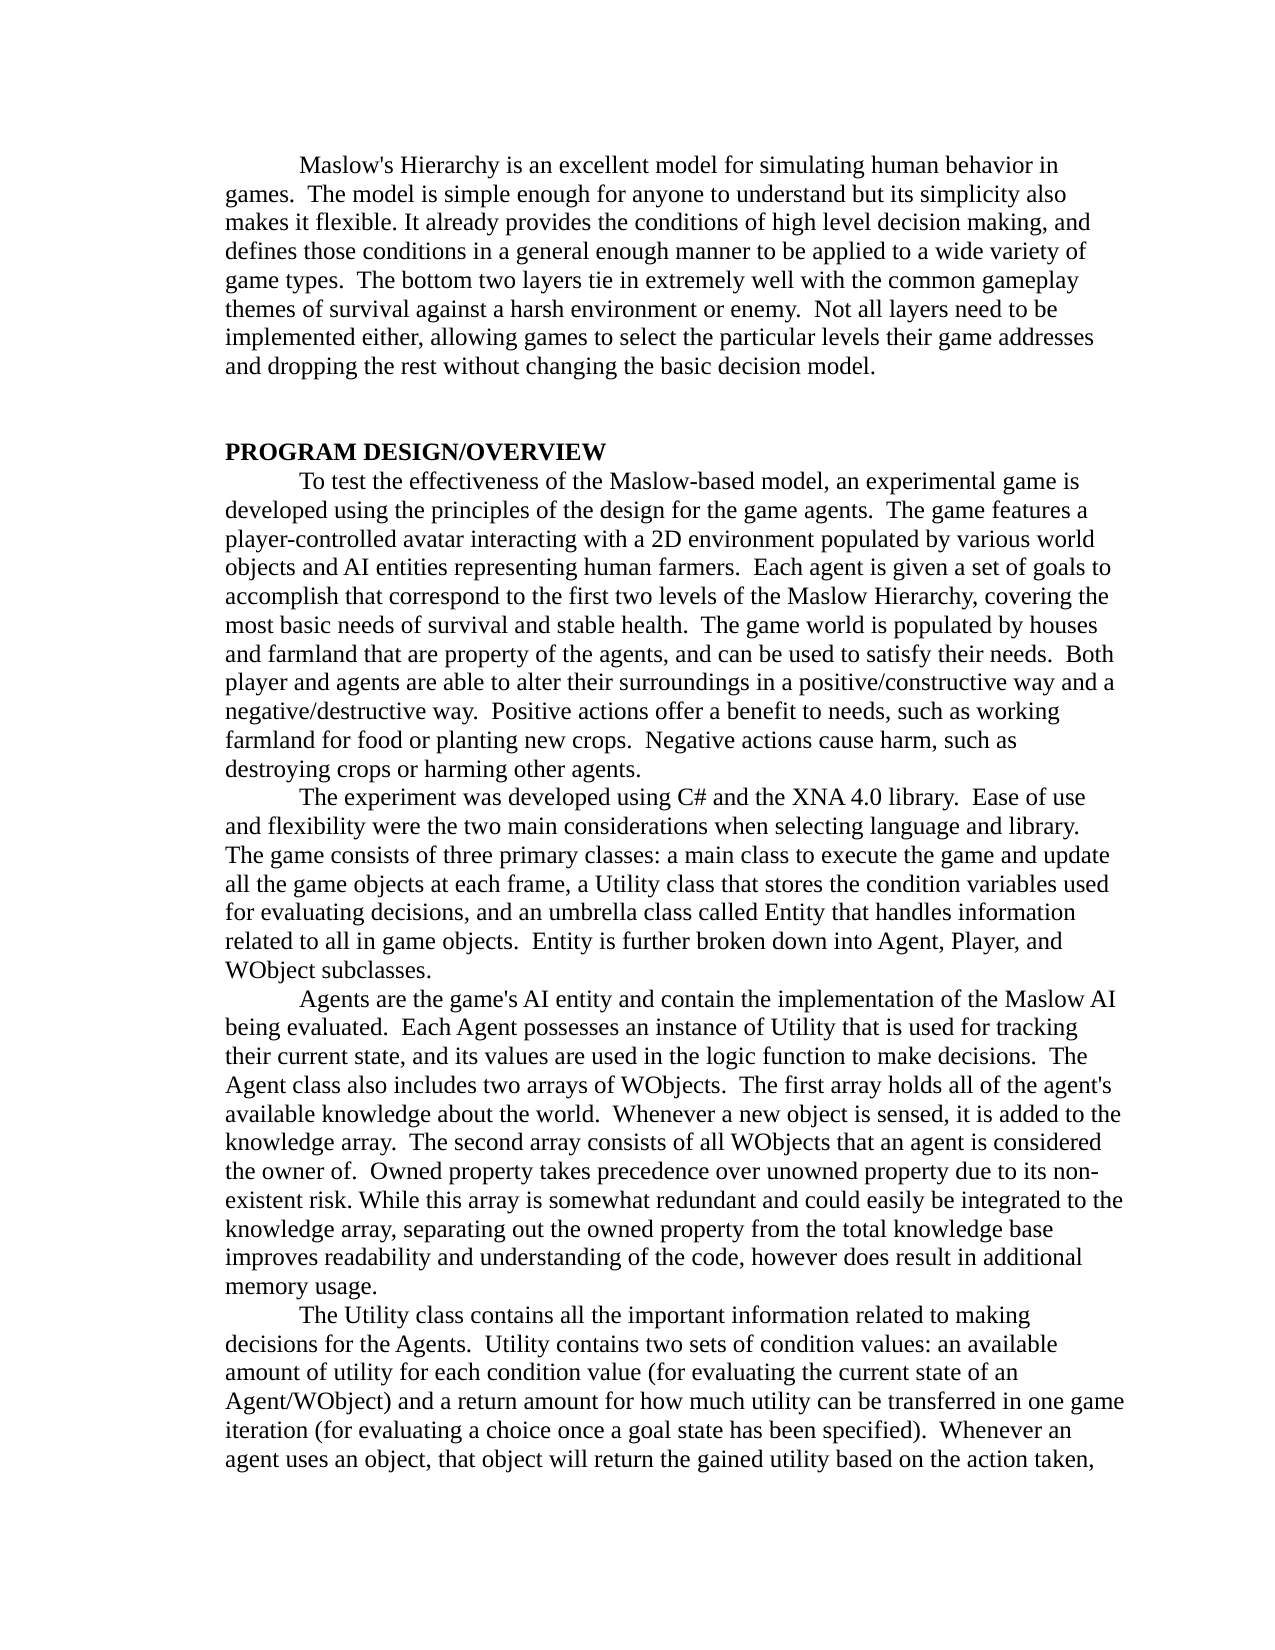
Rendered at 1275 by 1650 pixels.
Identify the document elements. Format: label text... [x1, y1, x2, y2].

text PROGRAM DESIGN/OVERVIEW [225, 437, 1125, 466]
text The experiment was developed using C# and the XNA 4.0 library. Ease of use and flexibility were the two main considerations when selecting language and library. The game consists of three primary classes: a main class to execute the game and update all the game objects at each frame, a Utility class that stores the condition variables used for evaluating decisions, and an umbrella class called Entity that handles information related to all in game objects. Entity is further broken down into Agent, Player, and WObject subclasses. [225, 782, 1125, 984]
text Maslow's Hierarchy is an excellent model for simulating human behavior in games. The model is simple enough for anyone to understand but its simplicity also makes it flexible. It already provides the conditions of high level decision making, and defines those conditions in a general enough manner to be applied to a wide variety of game types. The bottom two layers tie in extremely well with the common gameplay themes of survival against a harsh environment or enemy. Not all layers need to be implemented either, allowing games to select the particular levels their game addresses and dropping the rest without changing the basic decision model. [225, 150, 1125, 380]
text Agents are the game's AI entity and contain the implementation of the Maslow AI being evaluated. Each Agent possesses an instance of Utility that is used for tracking their current state, and its values are used in the logic function to make decisions. The Agent class also includes two arrays of WObjects. The first array holds all of the agent's available knowledge about the world. Whenever a new object is sensed, it is added to the knowledge array. The second array consists of all WObjects that an agent is considered the owner of. Owned property takes precedence over unowned property due to its non-existent risk. While this array is somewhat redundant and could easily be integrated to the knowledge array, separating out the owned property from the total knowledge base improves readability and understanding of the code, however does result in additional memory usage. [225, 984, 1125, 1300]
text The Utility class contains all the important information related to making decisions for the Agents. Utility contains two sets of condition values: an available amount of utility for each condition value (for evaluating the current state of an Agent/WObject) and a return amount for how much utility can be transferred in one game iteration (for evaluating a choice once a goal state has been specified). Whenever an agent uses an object, that object will return the gained utility based on the action taken, [225, 1300, 1125, 1472]
text To test the effectiveness of the Maslow-based model, an experimental game is developed using the principles of the design for the game agents. The game features a player-controlled avatar interacting with a 2D environment populated by various world objects and AI entities representing human farmers. Each agent is given a set of goals to accomplish that correspond to the first two levels of the Maslow Hierarchy, covering the most basic needs of survival and stable health. The game world is populated by houses and farmland that are property of the agents, and can be used to satisfy their needs. Both player and agents are able to alter their surroundings in a positive/constructive way and a negative/destructive way. Positive actions offer a benefit to needs, such as working farmland for food or planting new crops. Negative actions cause harm, such as destroying crops or harming other agents. [225, 466, 1125, 782]
